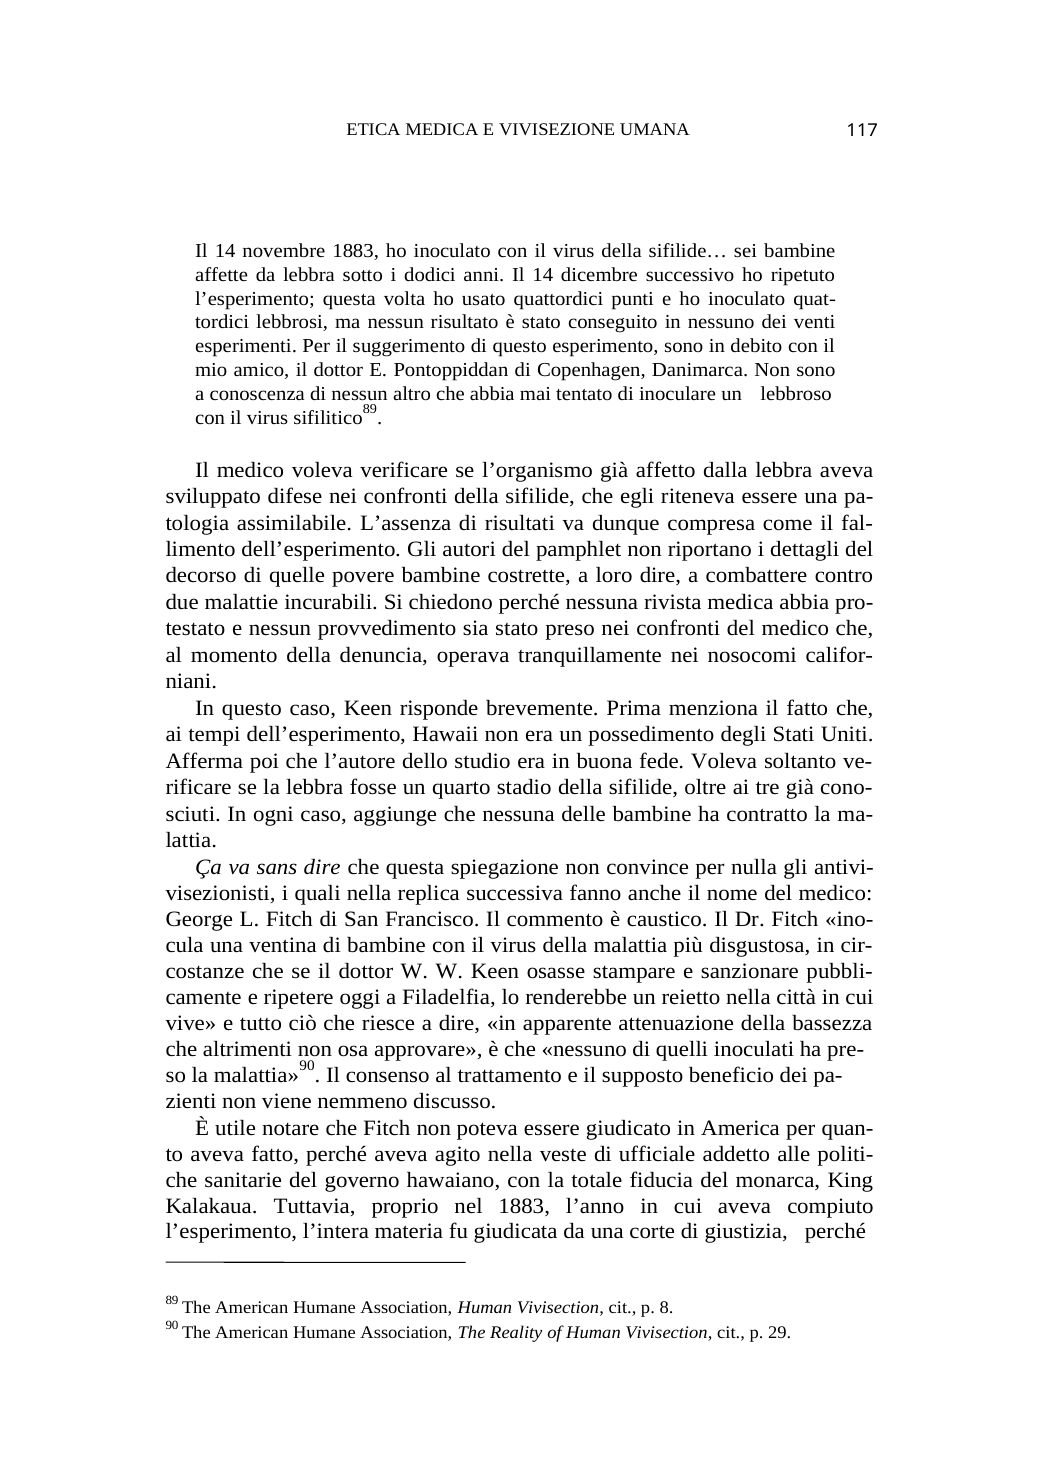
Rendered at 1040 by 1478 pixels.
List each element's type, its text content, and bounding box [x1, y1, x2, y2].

text 90 The American Humane Association, The Reality of Human Vivisection, cit., p. 29. [165, 1318, 896, 1343]
text con il virus sifilitico89. [195, 406, 896, 429]
text zienti non viene nemmeno discusso. [165, 1088, 896, 1113]
text È utile notare che Fitch non poteva essere giudicato in America per quan- to aveva fatto, perché aveva agito nella veste di ufficiale addetto alle politi- che sanitarie del governo hawaiano, con la totale fiducia del monarca, King Kalakaua. Tuttavia, proprio nel 1883, l’anno in cui aveva compiuto l’esperimento, l’intera materia fu giudicata da una corte di giustizia, perché [165, 1115, 874, 1244]
text Il medico voleva verificare se l’organismo già affetto dalla lebbra aveva sviluppato difese nei confronti della sifilide, che egli riteneva essere una pa- tologia assimilabile. L’assenza di risultati va dunque compresa come il fal- limento dell’esperimento. Gli autori del pamphlet non riportano i dettagli del decorso di quelle povere bambine costrette, a loro dire, a combattere contro due malattie incurabili. Si chiedono perché nessuna rivista medica abbia pro- testato e nessun provvedimento sia stato preso nei confronti del medico che, al momento della denuncia, operava tranquillamente nei nosocomi califor- niani. [165, 457, 874, 693]
text Il 14 novembre 1883, ho inoculato con il virus della sifilide… sei bambine affette da lebbra sotto i dodici anni. Il 14 dicembre successivo ho ripetuto l’esperimento; questa volta ho usato quattordici punti e ho inoculato quat- tordici lebbrosi, ma nessun risultato è stato conseguito in nessuno dei venti esperimenti. Per il suggerimento di questo esperimento, sono in debito con il mio amico, il dottor E. Pontoppiddan di Copenhagen, Danimarca. Non sono a conoscenza di nessun altro che abbia mai tentato di inoculare un lebbroso [195, 239, 837, 405]
text 89 The American Humane Association, Human Vivisection, cit., p. 8. [165, 1293, 896, 1318]
text Ça va sans dire che questa spiegazione non convince per nulla gli antivi- visezionisti, i quali nella replica successiva fanno anche il nome del medico: George L. Fitch di San Francisco. Il commento è caustico. Il Dr. Fitch «ino- cula una ventina di bambine con il virus della malattia più disgustosa, in cir- costanze che se il dottor W. W. Keen osasse stampare e sanzionare pubbli- camente e ripetere oggi a Filadelfia, lo renderebbe un reietto nella città in cui vive» e tutto ciò che riesce a dire, «in apparente attenuazione della bassezza che altrimenti non osa approvare», è che «nessuno di quelli inoculati ha pre- [165, 854, 874, 1061]
text In questo caso, Keen risponde brevemente. Prima menziona il fatto che, ai tempi dell’esperimento, Hawaii non era un possedimento degli Stati Uniti. Afferma poi che l’autore dello studio era in buona fede. Voleva soltanto ve- rificare se la lebbra fosse un quarto stadio della sifilide, oltre ai tre già cono- sciuti. In ogni caso, aggiunge che nessuna delle bambine ha contratto la ma- lattia. [165, 695, 874, 852]
text so la malattia»90. Il consenso al trattamento e il supposto beneficio dei pa- [165, 1062, 896, 1087]
